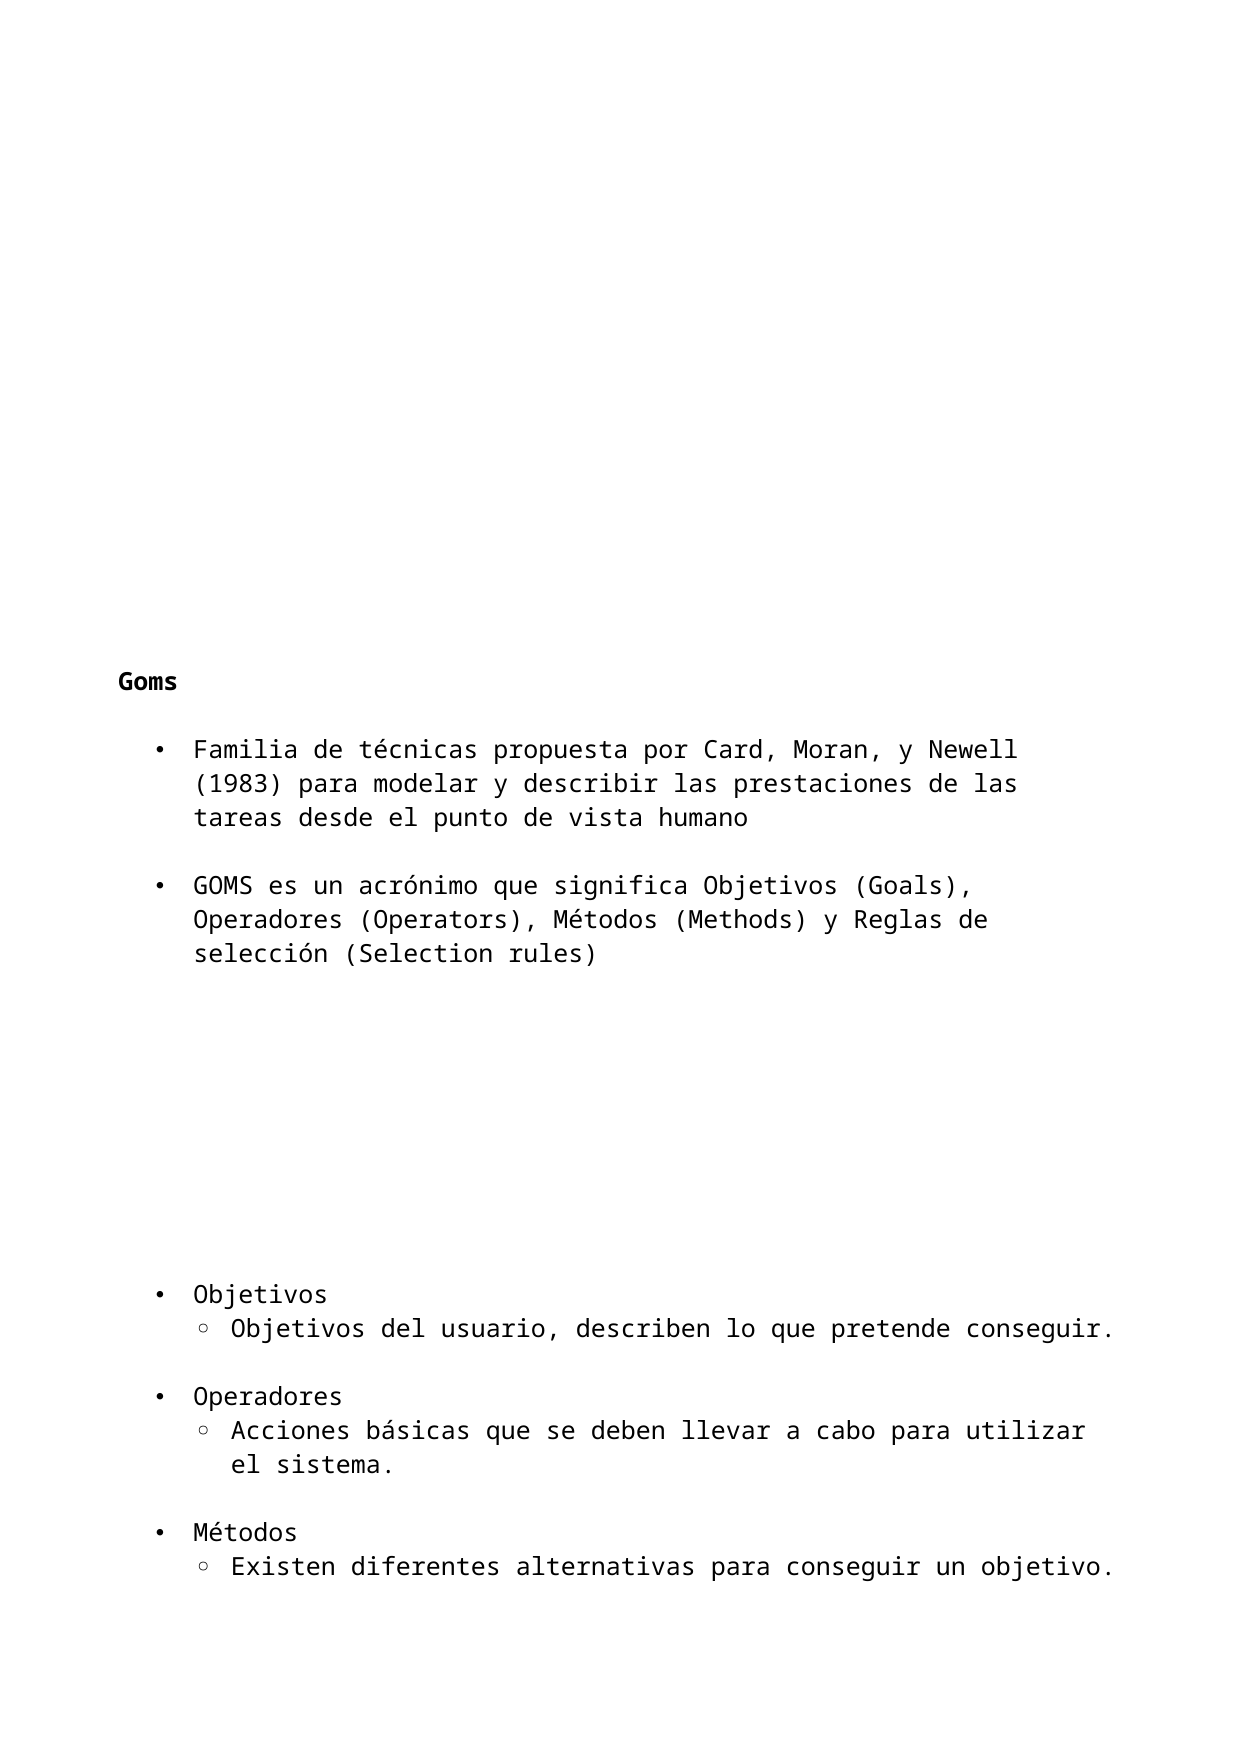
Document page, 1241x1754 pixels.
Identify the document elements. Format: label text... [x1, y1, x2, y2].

list Operadores [156, 1378, 1122, 1412]
list Acciones básicas que se deben llevar a cabo para utilizar el sistema. [193, 1412, 1122, 1481]
list Existen diferentes alternativas para conseguir un objetivo. [193, 1549, 1122, 1583]
list Objetivos del usuario, describen lo que pretende conseguir. [193, 1310, 1122, 1344]
list Objetivos [156, 1276, 1122, 1310]
list Familia de técnicas propuesta por Card, Moran, y Newell (1983) para modelar y describir las prestaciones de las tareas desde el punto de vista humano [156, 731, 1122, 833]
text Goms [118, 663, 1122, 697]
list GOMS es un acrónimo que significa Objetivos (Goals), Operadores (Operators), Métodos (Methods) y Reglas de selección (Selection rules) [156, 867, 1122, 970]
list Métodos [156, 1515, 1122, 1549]
